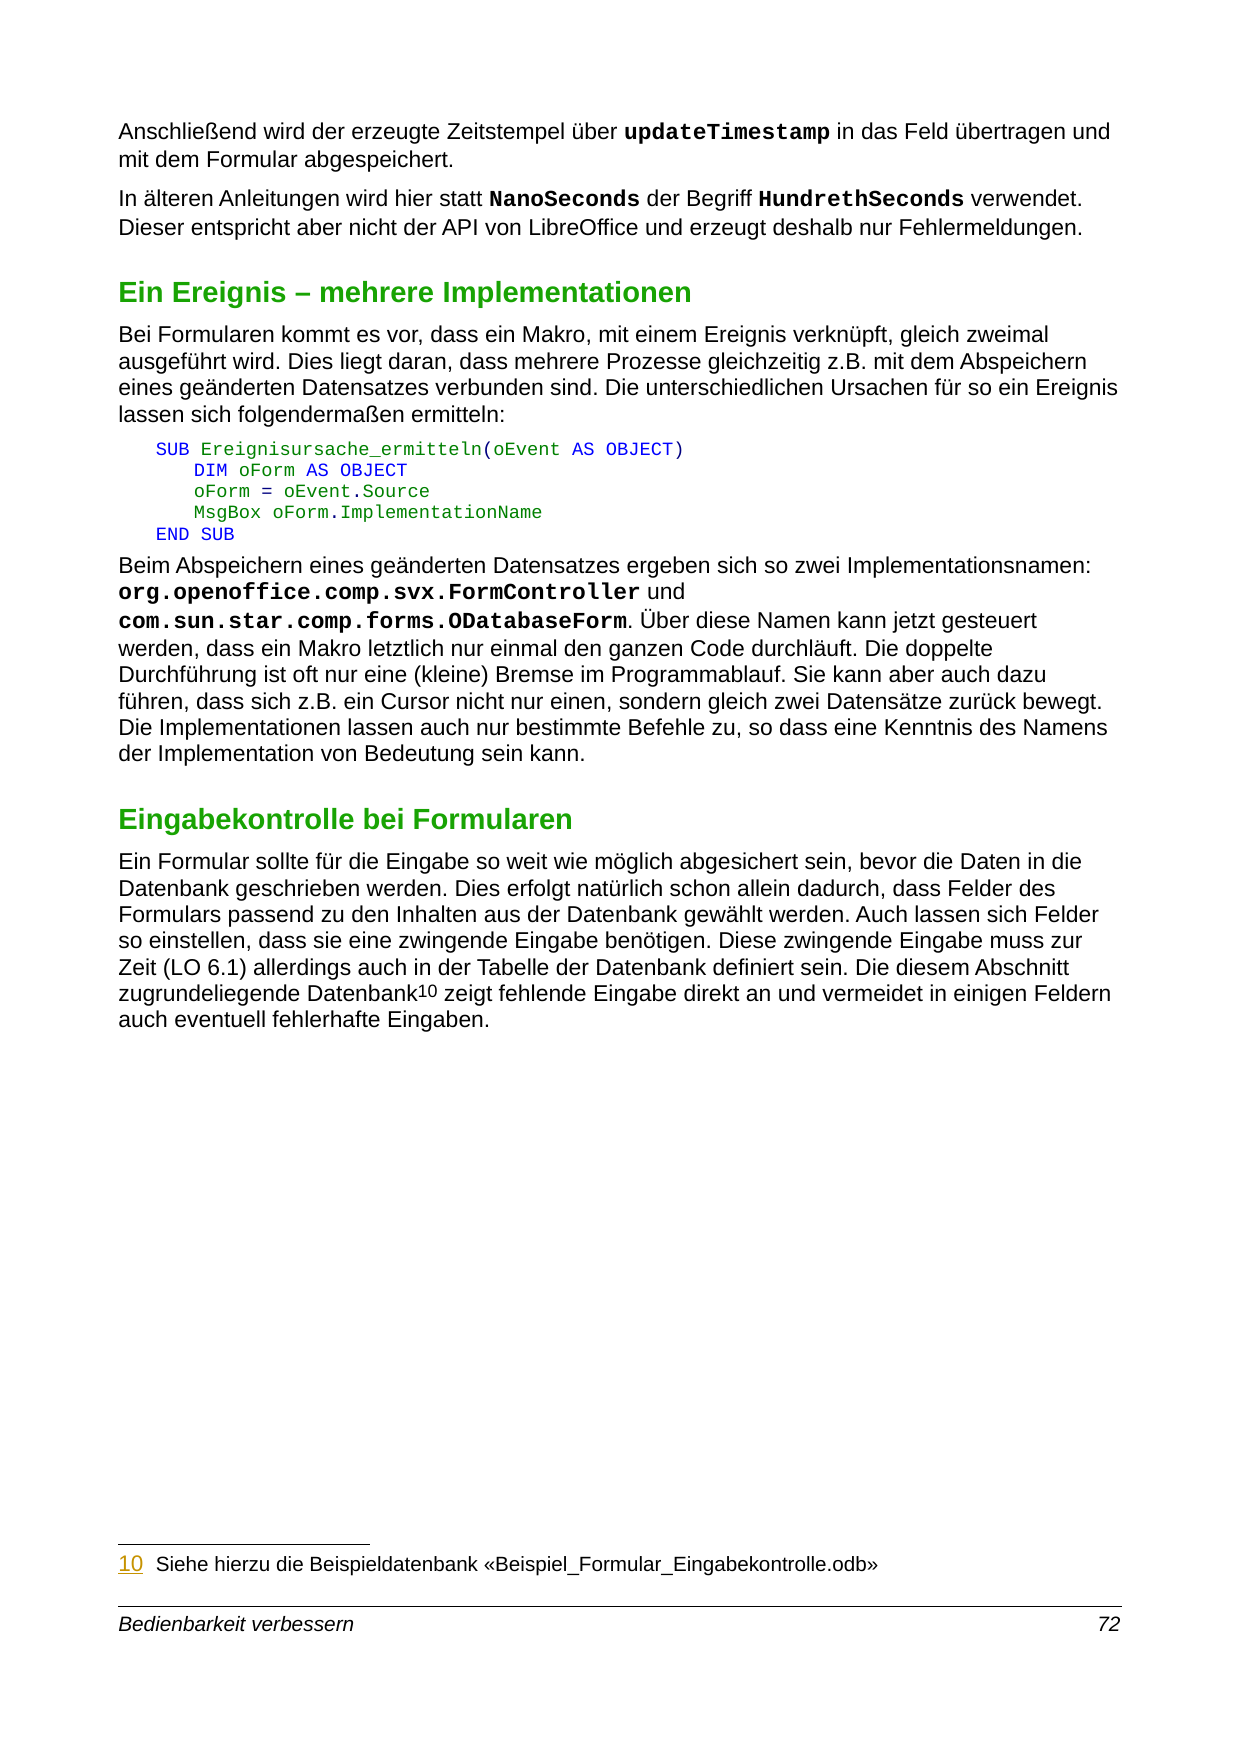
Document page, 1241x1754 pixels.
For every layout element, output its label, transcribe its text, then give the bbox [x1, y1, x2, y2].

text Beim Abspeichern eines geänderten Datensatzes ergeben sich so zwei Implementationsnamen: org.openoffice.comp.svx.FormController und com.sun.star.comp.forms.ODatabaseForm. Über diese Namen kann jetzt gesteuert werden, dass ein Makro letztlich nur einmal den ganzen Code durchläuft. Die doppelte Durchführung ist oft nur eine (kleine) Bremse im Programmablauf. Sie kann aber auch dazu führen, dass sich z.B. ein Cursor nicht nur einen, sondern gleich zwei Datensätze zurück bewegt. Die Implementationen lassen auch nur bestimmte Befehle zu, so dass eine Kenntnis des Namens der Implementation von Bedeutung sein kann. [118, 552, 1122, 767]
subtitle Ein Ereignis – mehrere Implementationen [118, 276, 1122, 309]
text In älteren Anleitungen wird hier statt NanoSeconds der Begriff HundrethSeconds verwendet. Dieser entspricht aber nicht der API von LibreOffice und erzeugt deshalb nur Fehlermeldungen. [118, 185, 1122, 240]
text Siehe hierzu die Beispieldatenbank «Beispiel_Formular_Eingabekontrolle.odb» [118, 1551, 1122, 1576]
text DIM oForm AS OBJECT [156, 461, 1122, 482]
text MsgBox oForm.ImplementationName [156, 503, 1122, 524]
text END SUB [156, 524, 1122, 546]
text Bei Formularen kommt es vor, dass ein Makro, mit einem Ereignis verknüpft, gleich zweimal ausgeführt wird. Dies liegt daran, dass mehrere Prozesse gleichzeitig z.B. mit dem Abspeichern eines geänderten Datensatzes verbunden sind. Die unterschiedlichen Ursachen für so ein Ereignis lassen sich folgendermaßen ermitteln: [118, 321, 1122, 427]
text Ein Formular sollte für die Eingabe so weit wie möglich abgesichert sein, bevor die Daten in die Datenbank geschrieben werden. Dies erfolgt natürlich schon allein dadurch, dass Felder des Formulars passend zu den Inhalten aus der Datenbank gewählt werden. Auch lassen sich Felder so einstellen, dass sie eine zwingende Eingabe benötigen. Diese zwingende Eingabe muss zur Zeit (LO 6.1) allerdings auch in der Tabelle der Datenbank definiert sein. Die diesem Abschnitt zugrundeliegende Datenbank zeigt fehlende Eingabe direkt an und vermeidet in einigen Feldern auch eventuell fehlerhafte Eingaben. [118, 848, 1122, 1033]
text SUB Ereignisursache_ermitteln(oEvent AS OBJECT) [156, 439, 1122, 461]
text oForm = oEvent.Source [156, 482, 1122, 503]
subtitle Eingabekontrolle bei Formularen [118, 802, 1122, 836]
text Anschließend wird der erzeugte Zeitstempel über updateTimestamp in das Feld übertragen und mit dem Formular abgespeichert. [118, 118, 1122, 173]
